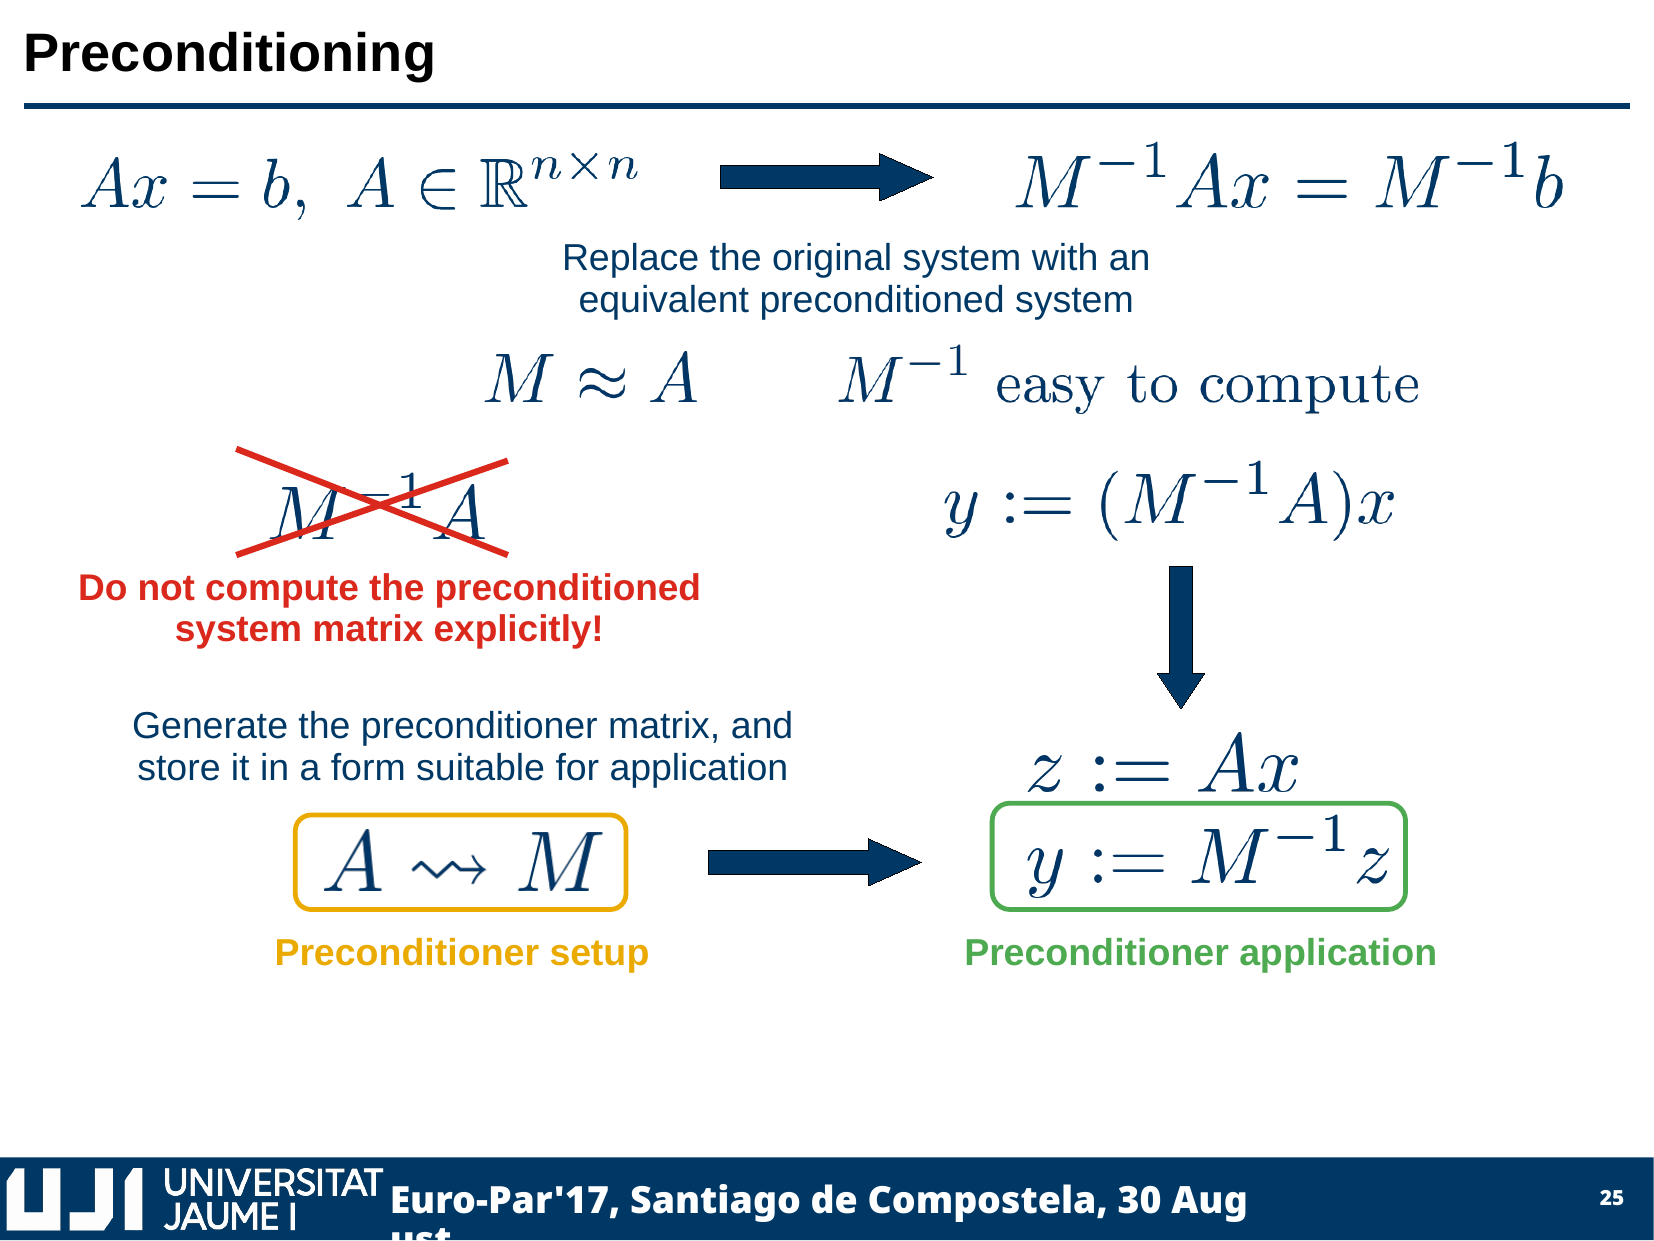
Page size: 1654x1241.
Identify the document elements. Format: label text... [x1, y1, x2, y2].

picture [1027, 732, 1298, 792]
text_box Preconditioner application [949, 923, 1453, 981]
picture [324, 829, 603, 891]
picture [944, 460, 1394, 541]
picture [1015, 141, 1563, 208]
title Preconditioning [23, 0, 1630, 107]
picture [838, 344, 1418, 414]
text_box [720, 153, 934, 201]
picture [307, 472, 462, 501]
picture [1027, 814, 1389, 898]
text_box Generate the preconditioner matrix, and store it in a form suitable for application [117, 696, 838, 795]
text_box Do not compute the preconditioned system matrix explicitly! [0, 566, 733, 650]
picture [484, 351, 697, 402]
picture [269, 472, 368, 539]
picture [81, 153, 638, 220]
list Replace the original system with an equivalent preconditioned system [437, 236, 1205, 343]
picture [0, 1158, 390, 1241]
text_box Preconditioner setup [259, 923, 665, 981]
picture [295, 509, 455, 539]
picture [391, 473, 485, 539]
text_box [1157, 566, 1205, 709]
text_box [708, 838, 922, 886]
